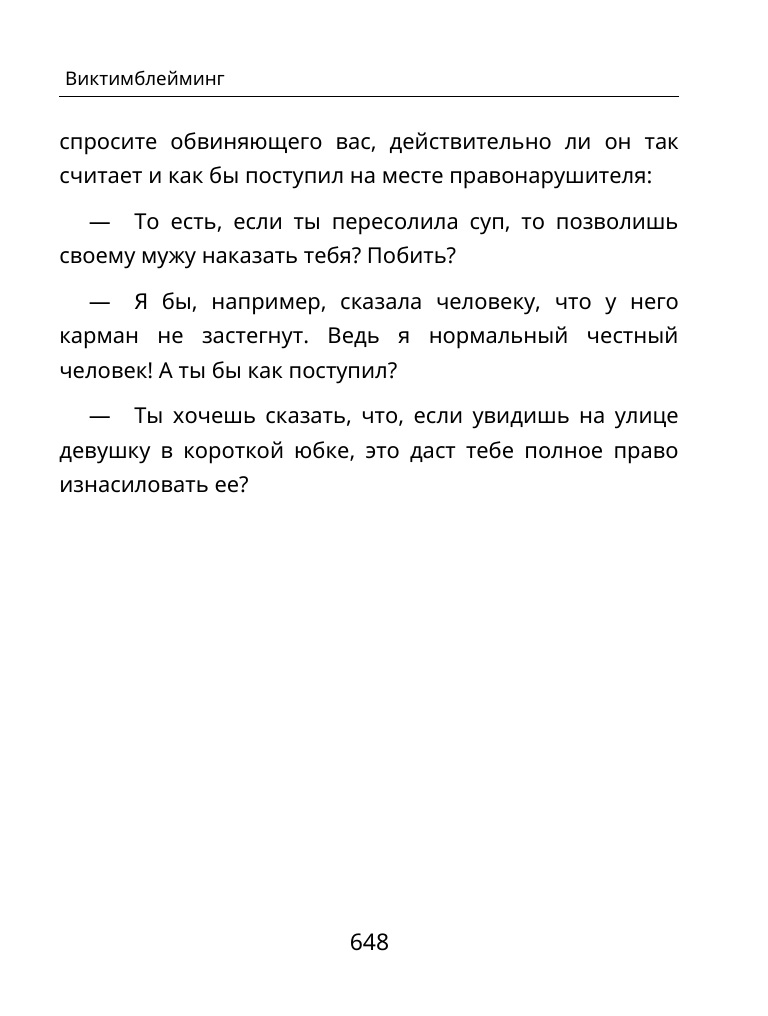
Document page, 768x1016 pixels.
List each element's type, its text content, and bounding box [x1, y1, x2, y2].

text спросите обвиняющего вас, действительно ли он так считает и как бы поступил на месте правонарушителя: [59, 126, 679, 190]
list Ты хочешь сказать, что, если увидишь на улице девушку в короткой юбке, это даст тебе полное право изнасиловать ее? [59, 401, 679, 499]
list То есть, если ты пересолила суп, то позволишь своему мужу наказать тебя? Побить? [59, 206, 679, 270]
list Я бы, например, сказала человеку, что у него карман не застегнут. Ведь я нормальный честный человек! А ты бы как поступил? [59, 286, 679, 384]
